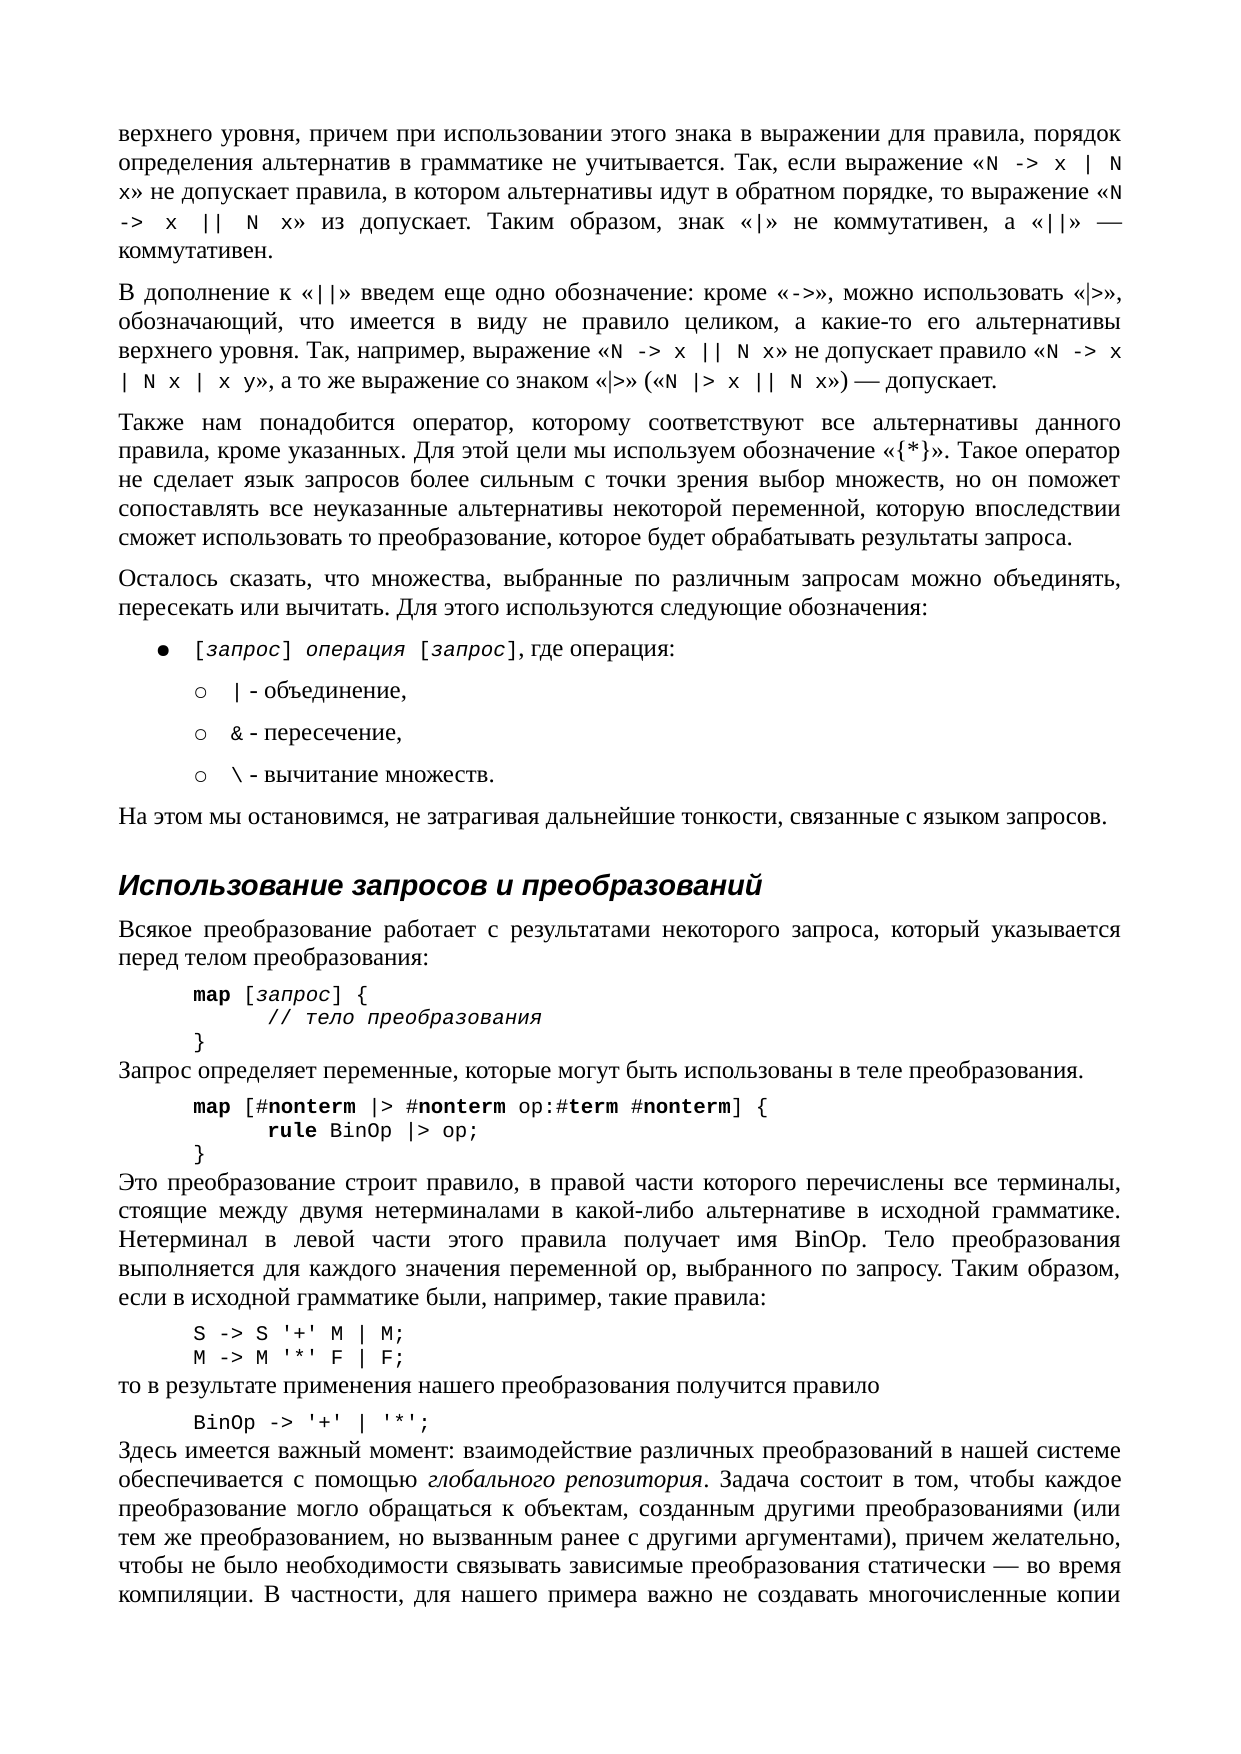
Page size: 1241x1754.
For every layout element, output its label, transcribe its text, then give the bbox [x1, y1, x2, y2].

text } [193, 1143, 1122, 1167]
text На этом мы остановимся, не затрагивая дальнейшие тонкости, связанные с языком запросов. [118, 801, 1122, 830]
list | - объединение, [193, 675, 1122, 705]
text Осталось сказать, что множества, выбранные по различным запросам можно объединять, пересекать или вычитать. Для этого используются следующие обозначения: [118, 563, 1122, 621]
text то в результате применения нашего преобразования получится правило [118, 1370, 1122, 1399]
text // тело преобразования [193, 1007, 1122, 1031]
text M -> M '*' F | F; [193, 1347, 1122, 1370]
text Запрос определяет переменные, которые могут быть использованы в теле преобразования. [118, 1055, 1122, 1083]
text Всякое преобразование работает с результатами некоторого запроса, который указывается перед телом преобразования: [118, 914, 1122, 971]
text Это преобразование строит правило, в правой части которого перечислены все терминалы, стоящие между двумя нетерминалами в какой-либо альтернативе в исходной грамматике. Нетерминал в левой части этого правила получает имя BinOp. Тело преобразования выполняется для каждого значения переменной op, выбранного по запросу. Таким образом, если в исходной грамматике были, например, такие правила: [118, 1167, 1122, 1311]
text } [193, 1031, 1122, 1055]
text В дополнение к «||» введем еще одно обозначение: кроме «->», можно использовать «|>», обозначающий, что имеется в виду не правило целиком, а какие-то его альтернативы верхнего уровня. Так, например, выражение «N -> x || N x» не допускает правило «N -> x | N x | x y», а то же выражение со знаком «|>» («N |> x || N x») — допускает. [118, 277, 1122, 394]
list \ - вычитание множеств. [193, 759, 1122, 789]
text S -> S '+' M | M; [193, 1323, 1122, 1347]
text Также нам понадобится оператор, которому соответствуют все альтернативы данного правила, кроме указанных. Для этой цели мы используем обозначение «{*}». Такое оператор не сделает язык запросов более сильным с точки зрения выбор множеств, но он поможет сопоставлять все неуказанные альтернативы некоторой переменной, которую впоследствии сможет использовать то преобразование, которое будет обрабатывать результаты запроса. [118, 407, 1122, 551]
text map [запрос] { [193, 984, 1122, 1007]
list & - пересечение, [193, 717, 1122, 747]
text BinOp -> '+' | '*'; [193, 1412, 1122, 1435]
list [запрос] операция [запрос], где операция: [156, 633, 1122, 663]
text верхнего уровня, причем при использовании этого знака в выражении для правила, порядок определения альтернатив в грамматике не учитывается. Так, если выражение «N -> x | N x» не допускает правила, в котором альтернативы идут в обратном порядке, то выражение «N -> x || N x» из допускает. Таким образом, знак «|» не коммутативен, а «||» — коммутативен. [118, 118, 1122, 264]
text Здесь имеется важный момент: взаимодействие различных преобразований в нашей системе обеспечивается с помощью глобального репозитория. Задача состоит в том, чтобы каждое преобразование могло обращаться к объектам, созданным другими преобразованиями (или тем же преобразованием, но вызванным ранее с другими аргументами), причем желательно, чтобы не было необходимости связывать зависимые преобразования статически — во время компиляции. В частности, для нашего примера важно не создавать многочисленные копии [118, 1435, 1122, 1608]
text map [#nonterm |> #nonterm op:#term #nonterm] { [193, 1096, 1122, 1119]
text rule BinOp |> op; [193, 1119, 1122, 1143]
subtitle Использование запросов и преобразований [118, 868, 1122, 901]
